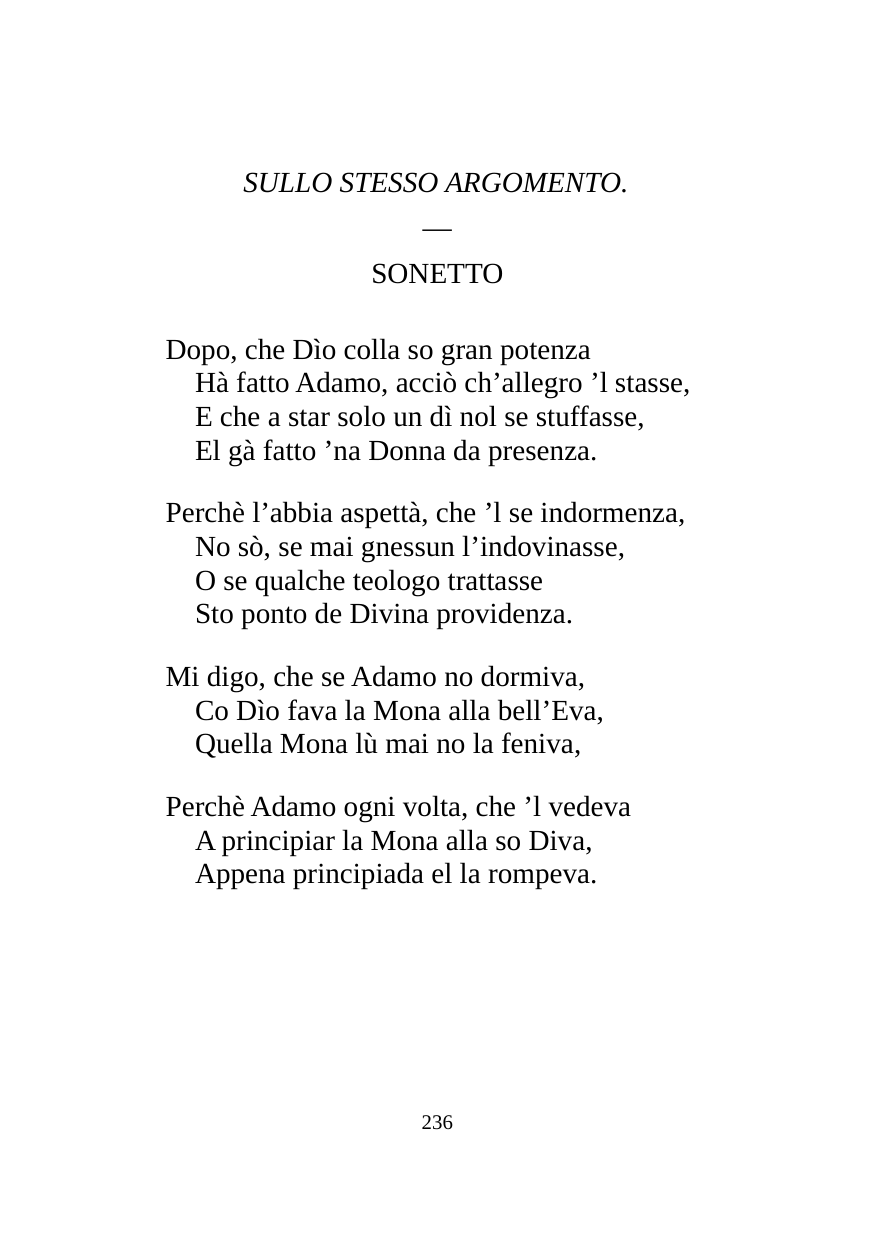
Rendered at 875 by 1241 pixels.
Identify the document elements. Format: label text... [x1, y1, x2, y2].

text Perchè Adamo ogni volta, che ’l vedeva A principiar la Mona alla so Diva, Appena principiada el la rompeva. [165, 789, 768, 890]
subtitle SULLO STESSO ARGOMENTO. [106, 165, 768, 199]
text — [106, 211, 768, 244]
text Dopo, che Dìo colla so gran potenza Hà fatto Adamo, acciò ch’allegro ’l stasse, E che a star solo un dì nol se stuffasse, El gà fatto ’na Donna da presenza. [165, 332, 768, 466]
text Mi digo, che se Adamo no dormiva, Co Dìo fava la Mona alla bell’Eva, Quella Mona lù mai no la feniva, [165, 659, 768, 760]
text Perchè l’abbia aspettà, che ’l se indormenza, No sò, se mai gnessun l’indovinasse, O se qualche teologo trattasse Sto ponto de Divina providenza. [165, 496, 768, 630]
text SONETTO [106, 257, 768, 290]
